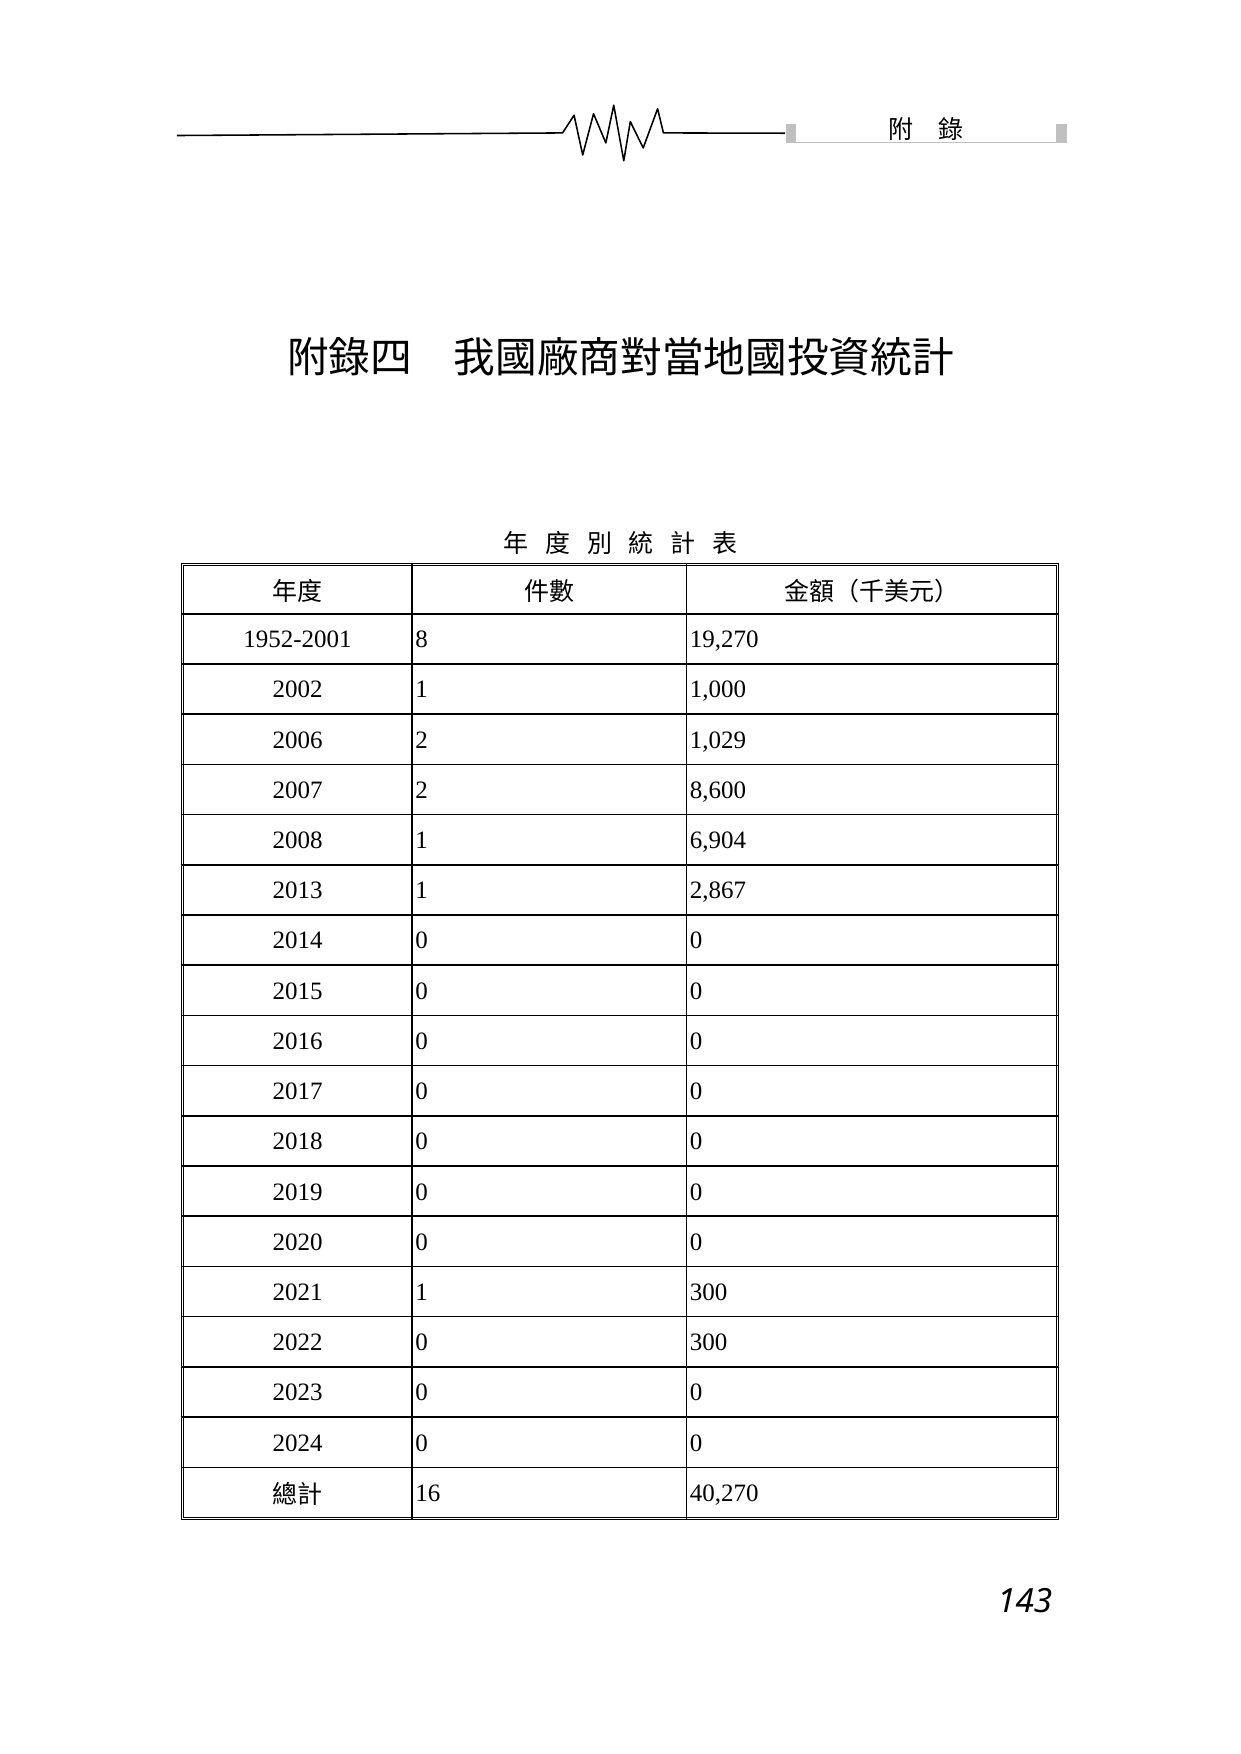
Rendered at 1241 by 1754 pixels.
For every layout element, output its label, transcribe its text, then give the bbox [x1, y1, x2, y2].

table_cell 0 [687, 1368, 1056, 1416]
table_header 金額（千美元） [687, 566, 1056, 613]
table_cell 16 [413, 1468, 686, 1517]
table_cell 總計 [184, 1468, 411, 1517]
table_cell 2020 [184, 1217, 411, 1266]
table_cell 0 [413, 1066, 686, 1115]
table_cell 1 [413, 866, 686, 914]
table_cell 1 [413, 665, 686, 713]
table_cell 2014 [184, 916, 411, 964]
table_cell 8 [413, 615, 686, 663]
table_cell 2018 [184, 1117, 411, 1165]
table_cell 0 [413, 1368, 686, 1416]
table_cell 0 [687, 1217, 1056, 1266]
table_cell 2019 [184, 1167, 411, 1215]
table_cell 2022 [184, 1317, 411, 1366]
table_cell 8,600 [687, 765, 1056, 814]
table_cell 1,000 [687, 665, 1056, 713]
text 年度別統計表 [183, 500, 1058, 563]
table_cell 0 [413, 1217, 686, 1266]
table_cell 2008 [184, 815, 411, 864]
table_cell 2017 [184, 1066, 411, 1115]
table_cell 1 [413, 1267, 686, 1316]
table_cell 19,270 [687, 615, 1056, 663]
table_cell 2021 [184, 1267, 411, 1316]
table_cell 0 [413, 966, 686, 1014]
table_header 件數 [413, 566, 686, 613]
table_cell 2002 [184, 665, 411, 713]
table_cell 0 [687, 1418, 1056, 1466]
table_cell 2023 [184, 1368, 411, 1416]
table_cell 2013 [184, 866, 411, 914]
table_cell 2015 [184, 966, 411, 1014]
table_cell 300 [687, 1317, 1056, 1366]
text 附錄四 我國廠商對當地國投資統計 [183, 313, 1058, 375]
table_cell 0 [687, 916, 1056, 964]
table_cell 0 [687, 1117, 1056, 1165]
table_cell 2016 [184, 1016, 411, 1065]
table_cell 0 [687, 1066, 1056, 1115]
table_cell 2 [413, 765, 686, 814]
table_cell 2007 [184, 765, 411, 814]
table_cell 2024 [184, 1418, 411, 1466]
table_cell 40,270 [687, 1468, 1056, 1517]
table_cell 6,904 [687, 815, 1056, 864]
table_cell 0 [687, 1016, 1056, 1065]
table_cell 0 [413, 1418, 686, 1466]
table_cell 2,867 [687, 866, 1056, 914]
table_header 年度 [184, 566, 411, 613]
table_cell 0 [413, 916, 686, 964]
table_cell 1952-2001 [184, 615, 411, 663]
table_cell 1,029 [687, 715, 1056, 763]
table_cell 0 [413, 1016, 686, 1065]
table_cell 2006 [184, 715, 411, 763]
table_cell 0 [413, 1117, 686, 1165]
table_cell 0 [413, 1317, 686, 1366]
table_cell 300 [687, 1267, 1056, 1316]
table_cell 0 [687, 1167, 1056, 1215]
table_cell 2 [413, 715, 686, 763]
table_cell 0 [413, 1167, 686, 1215]
table_cell 0 [687, 966, 1056, 1014]
table_cell 1 [413, 815, 686, 864]
